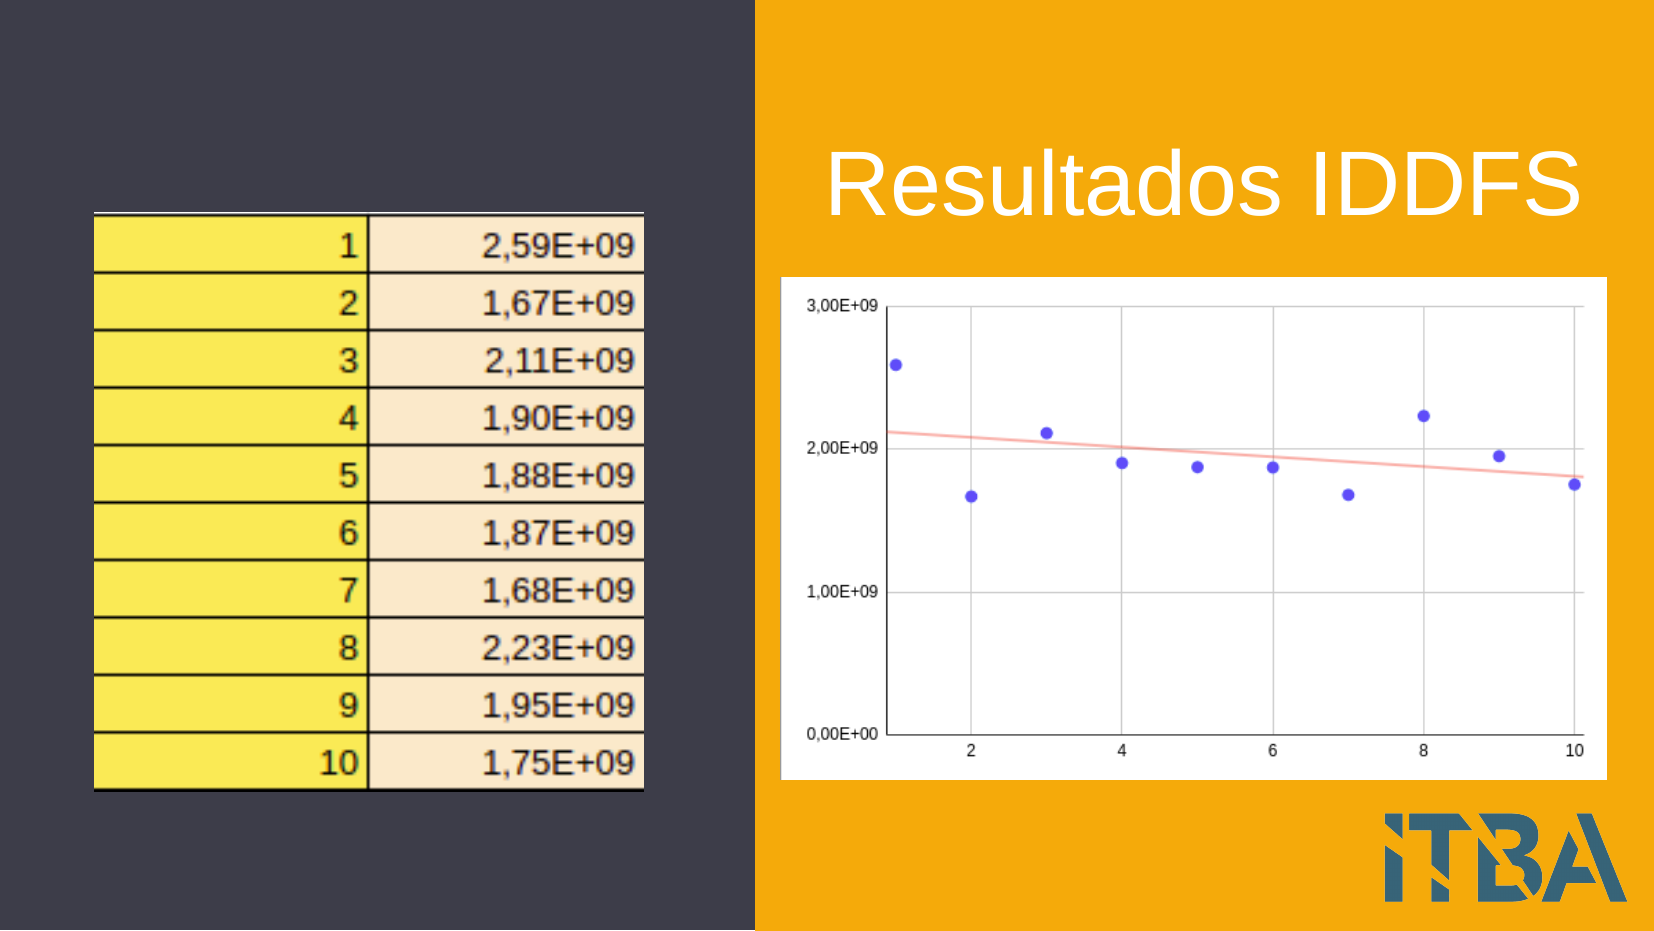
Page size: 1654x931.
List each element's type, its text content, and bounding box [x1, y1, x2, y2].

picture [94, 212, 644, 792]
title Resultados IDDFS [824, 106, 1585, 262]
picture [780, 277, 1654, 931]
text_box [755, 0, 1654, 931]
